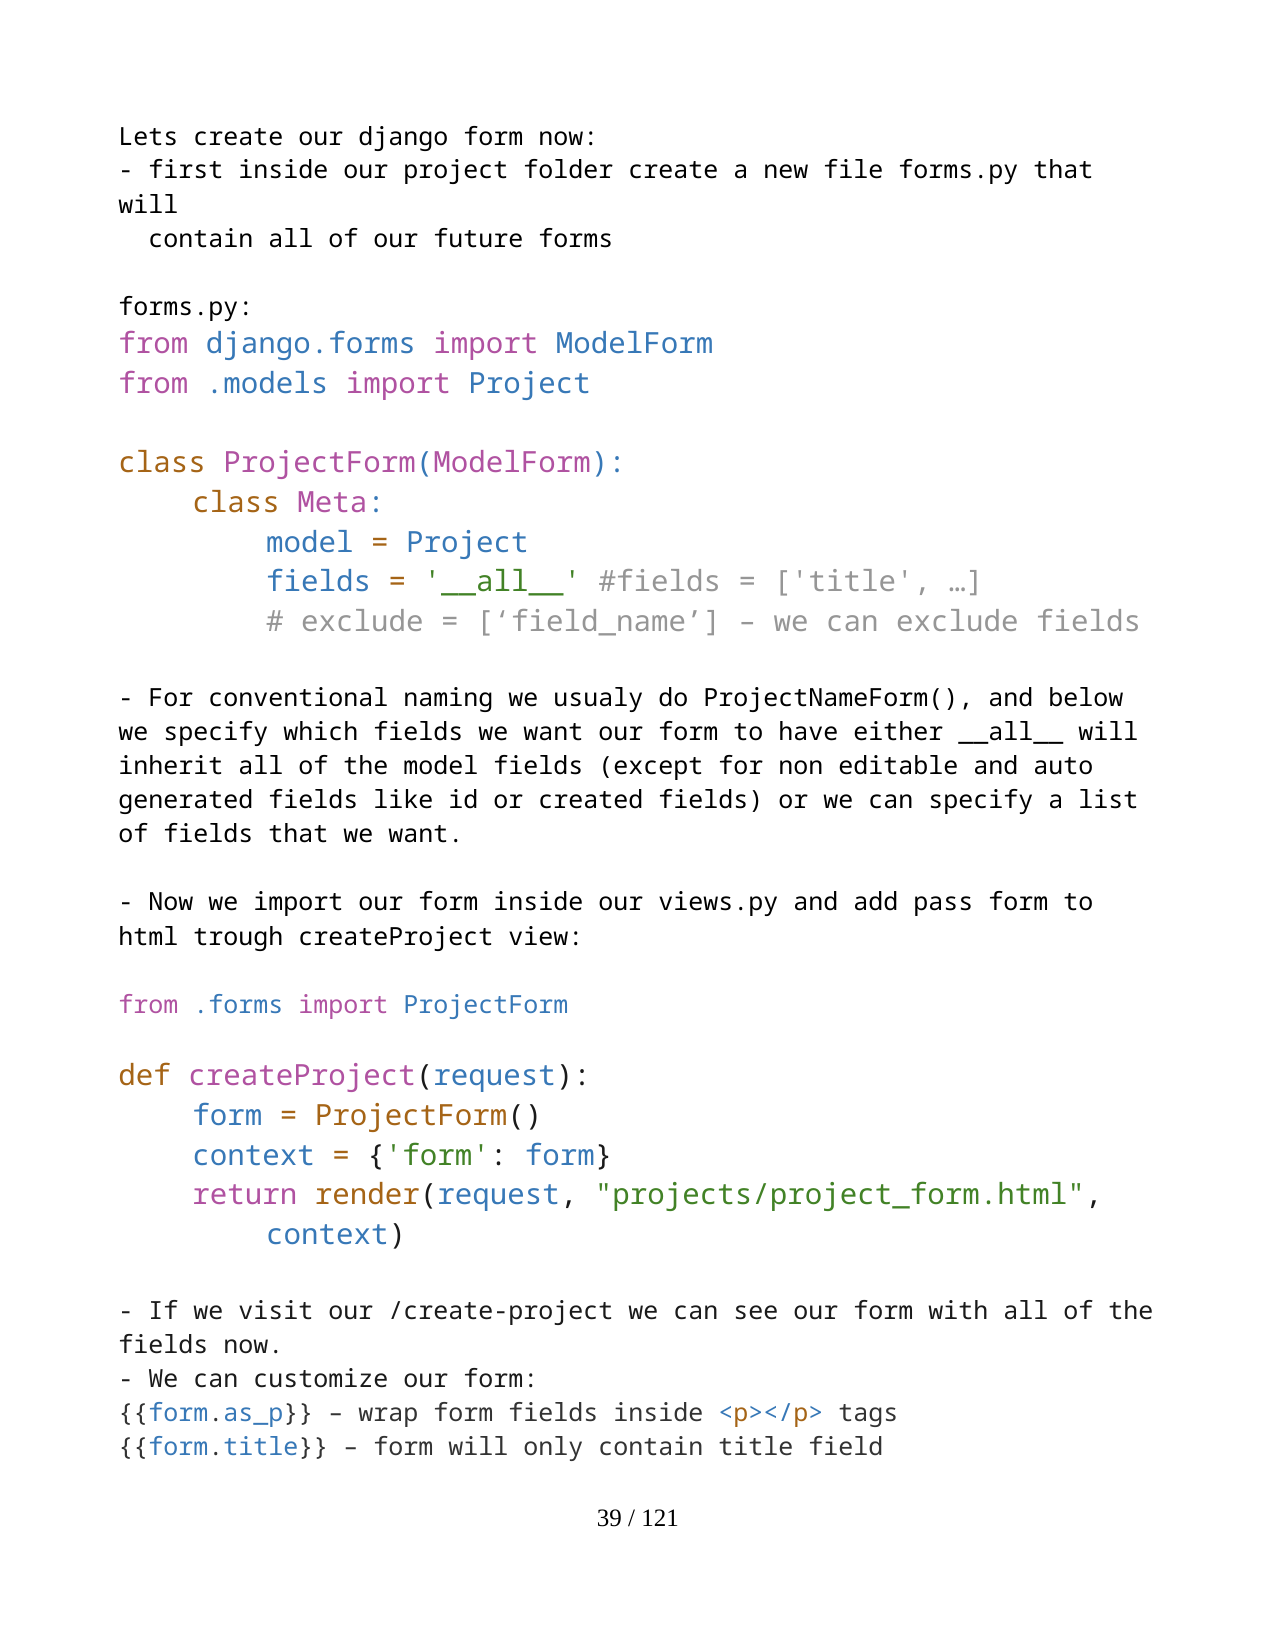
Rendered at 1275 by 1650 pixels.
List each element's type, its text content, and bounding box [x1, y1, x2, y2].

text return render(request, "projects/project_form.html", context) [118, 1173, 1157, 1253]
text from django.forms import ModelForm [118, 322, 1157, 362]
text forms.py: [118, 288, 1157, 322]
text contain all of our future forms [118, 220, 1157, 288]
text # exclude = [‘field_name’] – we can exclude fields [118, 600, 1157, 640]
text model = Project [118, 521, 1157, 561]
text - first inside our project folder create a new file forms.py that will [118, 152, 1157, 220]
text from .models import Project [118, 362, 1157, 402]
text - We can customize our form: [118, 1361, 1157, 1395]
text fields = '__all__' #fields = ['title', …] [118, 561, 1157, 600]
text - If we visit our /create-project we can see our form with all of the fields now. [118, 1292, 1157, 1361]
text def createProject(request): [118, 1054, 1157, 1094]
text {{form.as_p}} – wrap form fields inside <p></p> tags [118, 1395, 1157, 1429]
text from .forms import ProjectForm [118, 986, 1157, 1020]
text context = {'form': form} [118, 1134, 1157, 1173]
text form = ProjectForm() [118, 1094, 1157, 1134]
text class ProjectForm(ModelForm): [118, 442, 1157, 481]
text class Meta: [118, 481, 1157, 521]
text - For conventional naming we usualy do ProjectNameForm(), and below we specify which fields we want our form to have either __all__ will inherit all of the model fields (except for non editable and auto generated fields like id or created fields) or we can specify a list of fields that we want. [118, 680, 1157, 850]
text Lets create our django form now: [118, 118, 1157, 152]
text {{form.title}} – form will only contain title field [118, 1429, 1157, 1463]
text - Now we import our form inside our views.py and add pass form to html trough createProject view: [118, 884, 1157, 952]
